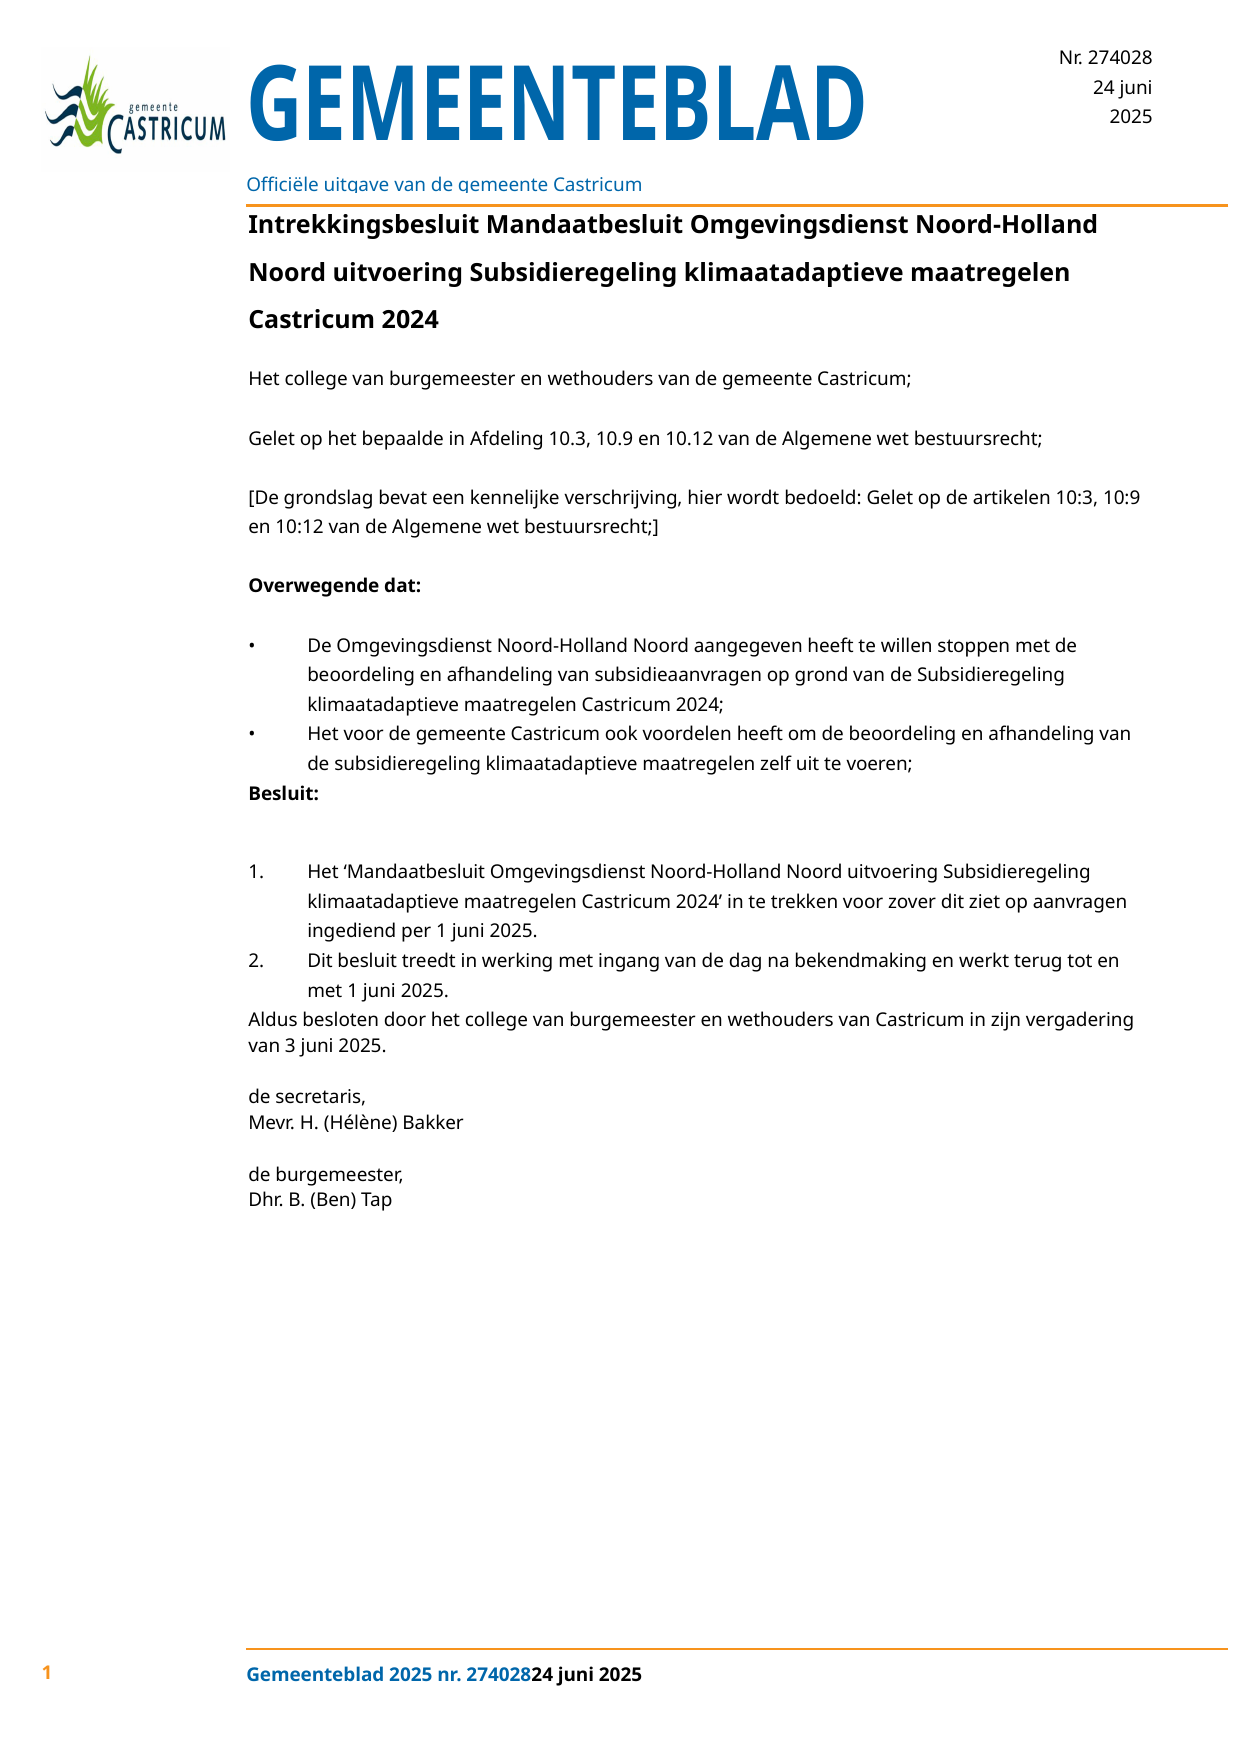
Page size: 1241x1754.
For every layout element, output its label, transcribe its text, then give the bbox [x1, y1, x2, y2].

text Overwegende dat: [248, 573, 1152, 598]
text de secretaris, [248, 1084, 1152, 1109]
text Intrekkingsbesluit Mandaatbesluit Omgevingsdienst Noord-Holland Noord uitvoering Subsidieregeling klimaatadaptieve maatregelen Castricum 2024 [248, 207, 1152, 336]
text Het college van burgemeester en wethouders van de gemeente Castricum; [248, 366, 1152, 391]
picture [41, 47, 231, 172]
text Aldus besloten door het college van burgemeester en wethouders van Castricum in zijn vergadering van 3 juni 2025. [248, 1006, 1152, 1058]
text Dhr. B. (Ben) Tap [248, 1187, 1152, 1212]
text Gelet op het bepaalde in Afdeling 10.3, 10.9 en 10.12 van de Algemene wet bestuursrecht; [248, 425, 1152, 450]
text [De grondslag bevat een kennelijke verschrijving, hier wordt bedoeld: Gelet op de artikelen 10:3, 10:9 en 10:12 van de Algemene wet bestuursrecht;] [248, 484, 1152, 539]
text Besluit: [248, 780, 1152, 805]
list Dit besluit treedt in werking met ingang van de dag na bekendmaking en werkt terug tot en met 1 juni 2025. [248, 947, 1152, 1003]
list Het ‘Mandaatbesluit Omgevingsdienst Noord-Holland Noord uitvoering Subsidieregeling klimaatadaptieve maatregelen Castricum 2024’ in te trekken voor zover dit ziet op aanvragen ingediend per 1 juni 2025. [248, 858, 1152, 943]
text Mevr. H. (Hélène) Bakker [248, 1109, 1152, 1135]
list Het voor de gemeente Castricum ook voordelen heeft om de beoordeling en afhandeling van de subsidieregeling klimaatadaptieve maatregelen zelf uit te voeren; [248, 721, 1152, 776]
text de burgemeester, [248, 1161, 1152, 1187]
list De Omgevingsdienst Noord-Holland Noord aangegeven heeft te willen stoppen met de beoordeling en afhandeling van subsidieaanvragen op grond van de Subsidieregeling klimaatadaptieve maatregelen Castricum 2024; [248, 632, 1152, 717]
